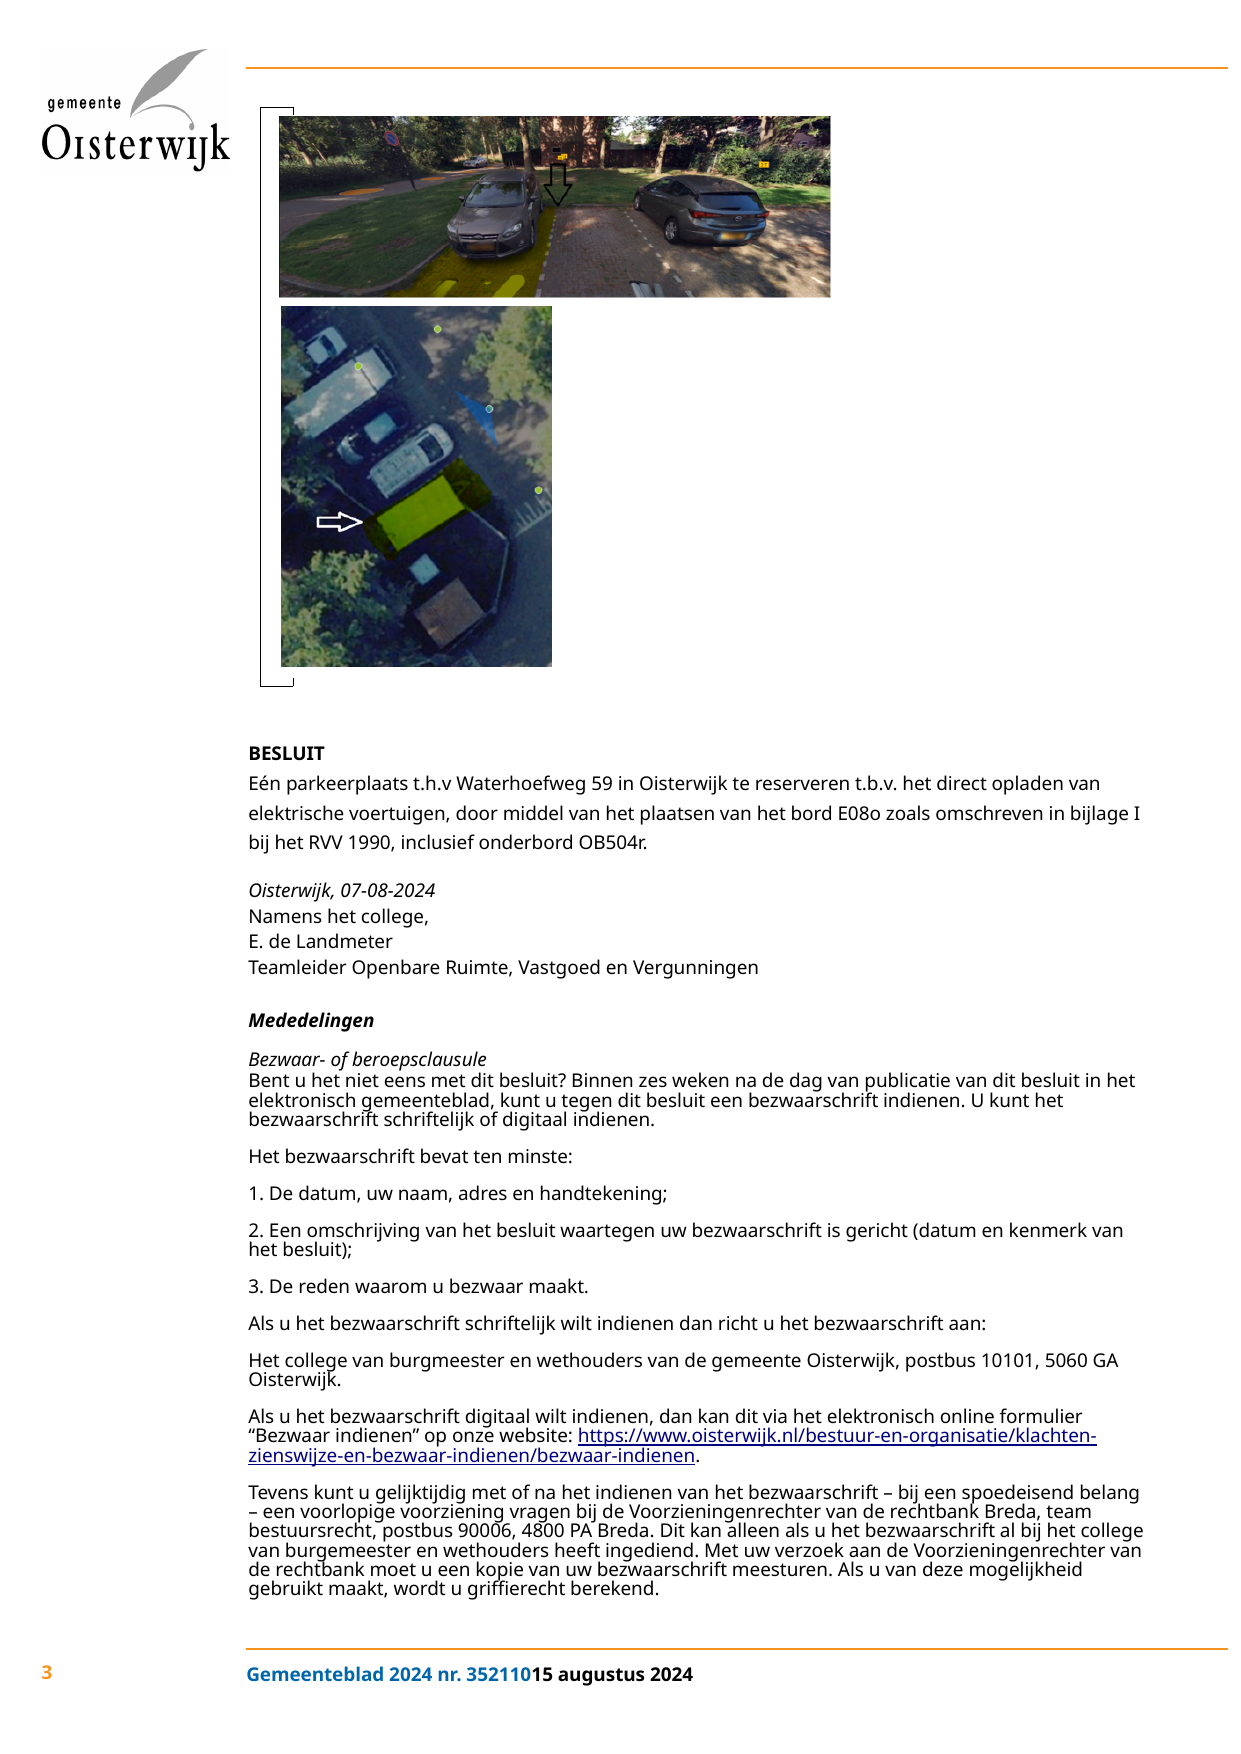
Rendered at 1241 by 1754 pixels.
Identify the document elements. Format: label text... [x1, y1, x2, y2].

text Bent u het niet eens met dit besluit? Binnen zes weken na de dag van publicatie van dit besluit in het elektronisch gemeenteblad, kunt u tegen dit besluit een bezwaarschrift indienen. U kunt het bezwaarschrift schriftelijk of digitaal indienen. [248, 1072, 1152, 1130]
text Het bezwaarschrift bevat ten minste: [248, 1148, 1152, 1167]
text Mededelingen [248, 1007, 1152, 1033]
picture [268, 115, 860, 678]
text Als u het bezwaarschrift digitaal wilt indienen, dan kan dit via het elektronisch online formulier “Bezwaar indienen” op onze website: https://www.oisterwijk.nl/bestuur-en-organisatie/klachten-zienswijze-en-bezwaar-indienen/bezwaar-indienen. [248, 1408, 1152, 1466]
picture [41, 47, 231, 172]
text Als u het bezwaarschrift schriftelijk wilt indienen dan richt u het bezwaarschrift aan: [248, 1315, 1152, 1334]
text Eén parkeerplaats t.h.v Waterhoefweg 59 in Oisterwijk te reserveren t.b.v. het direct opladen van elektrische voertuigen, door middel van het plaatsen van het bord E08o zoals omschreven in bijlage I bij het RVV 1990, inclusief onderbord OB504r. [248, 770, 1152, 855]
text Teamleider Openbare Ruimte, Vastgoed en Vergunningen [248, 954, 1152, 980]
text 2. Een omschrijving van het besluit waartegen uw bezwaarschrift is gericht (datum en kenmerk van het besluit); [248, 1222, 1152, 1260]
text 1. De datum, uw naam, adres en handtekening; [248, 1185, 1152, 1204]
text Tevens kunt u gelijktijdig met of na het indienen van het bezwaarschrift – bij een spoedeisend belang – een voorlopige voorziening vragen bij de Voorzieningenrechter van de rechtbank Breda, team bestuursrecht, postbus 90006, 4800 PA Breda. Dit kan alleen als u het bezwaarschrift al bij het college van burgemeester en wethouders heeft ingediend. Met uw verzoek aan de Voorzieningenrechter van de rechtbank moet u een kopie van uw bezwaarschrift meesturen. Als u van deze mogelijkheid gebruikt maakt, wordt u griffierecht berekend. [248, 1484, 1152, 1599]
text 3. De reden waarom u bezwaar maakt. [248, 1278, 1152, 1297]
text Namens het college, [248, 903, 1152, 929]
text Bezwaar- of beroepsclausule [248, 1047, 1152, 1072]
text Oisterwijk, 07-08-2024 [248, 877, 1152, 903]
text Het college van burgmeester en wethouders van de gemeente Oisterwijk, postbus 10101, 5060 GA Oisterwijk. [248, 1352, 1152, 1391]
text E. de Landmeter [248, 929, 1152, 954]
text BESLUIT [248, 741, 1152, 766]
